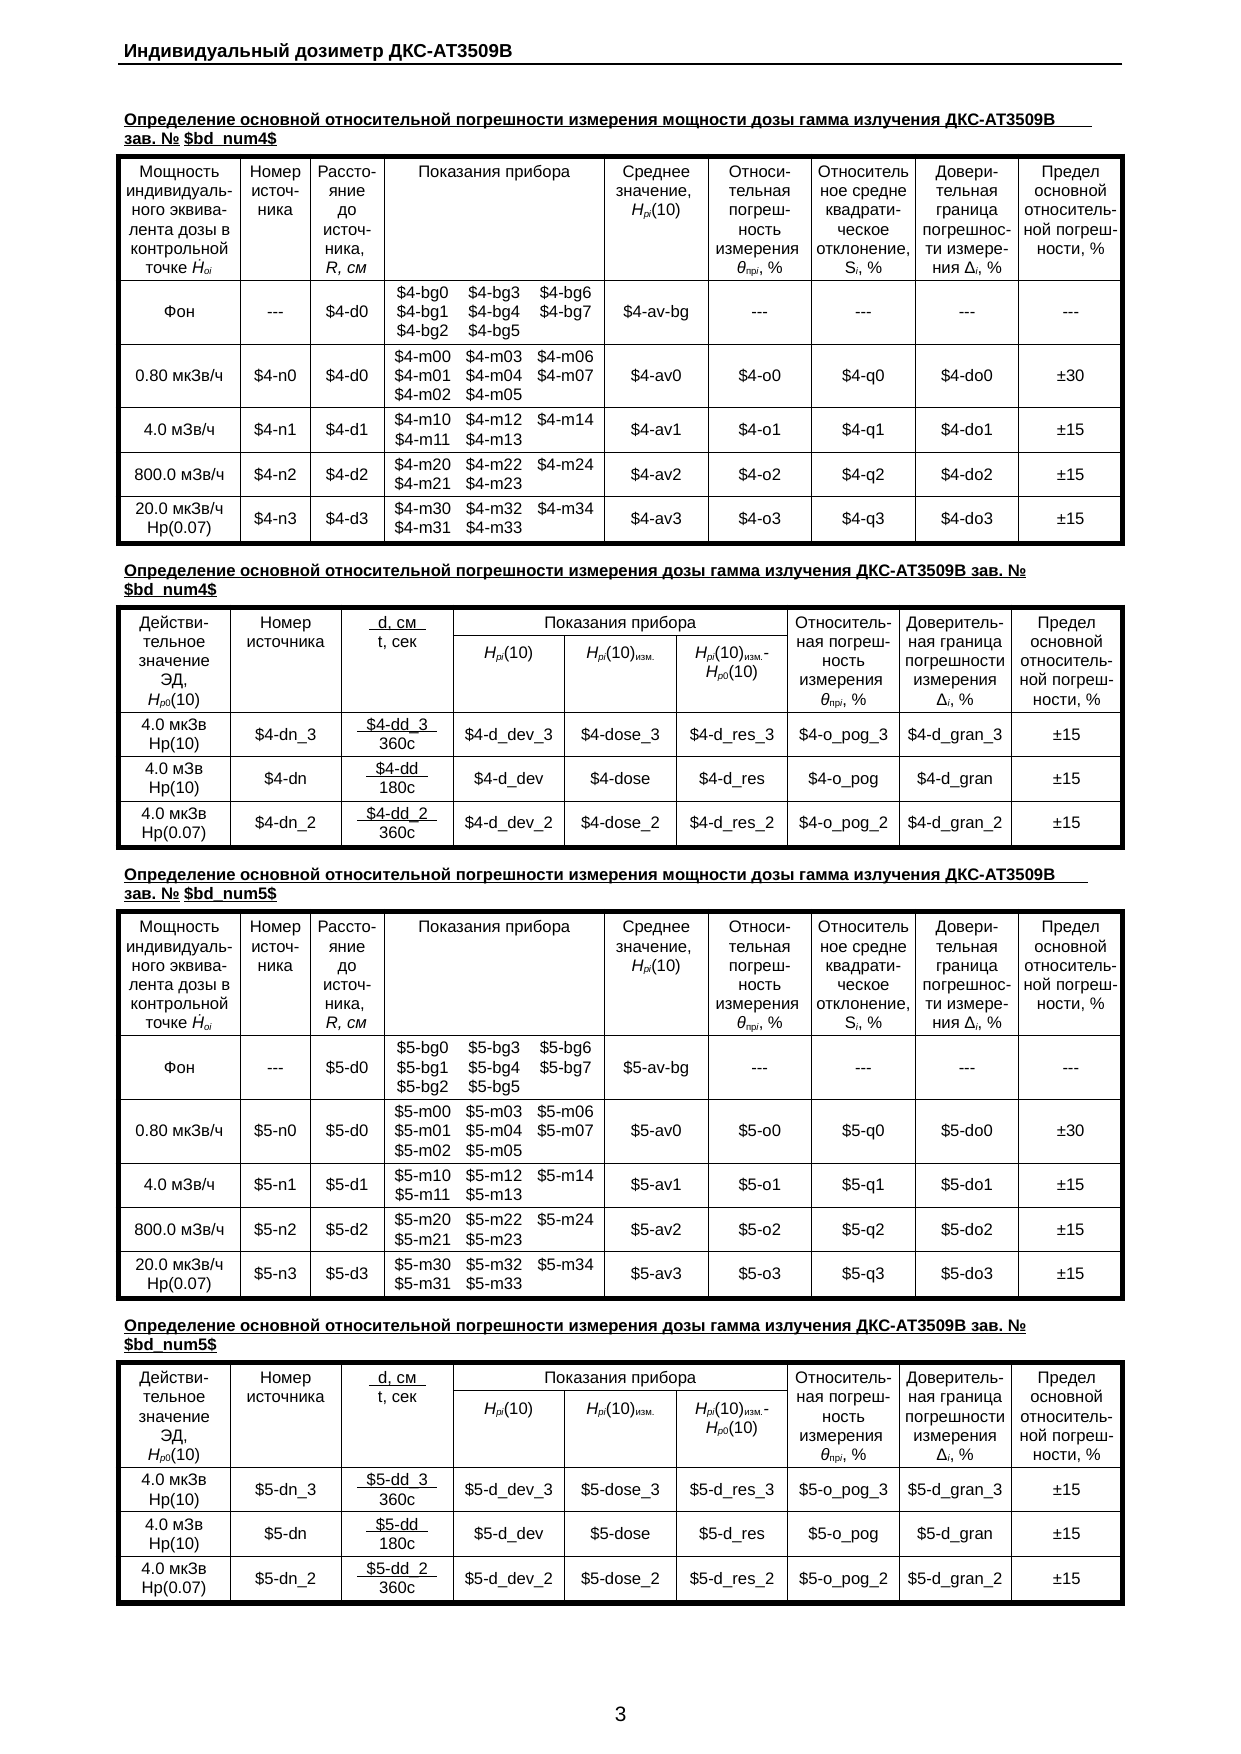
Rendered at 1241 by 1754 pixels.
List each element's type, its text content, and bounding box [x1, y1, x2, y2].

table_cell $4-q0 [812, 345, 915, 407]
table_cell $5-dd_3 360c [342, 1468, 453, 1511]
table_cell --- [916, 281, 1018, 343]
table_cell --- [241, 1036, 310, 1099]
table_cell ±15 [1012, 713, 1120, 756]
table_cell $5-do1 [916, 1164, 1018, 1207]
table_cell ±15 [1012, 1557, 1120, 1600]
table_cell $5-av-bg [605, 1036, 708, 1099]
table_cell $5-d0 [311, 1036, 384, 1099]
table_cell d, см t, сек [342, 1365, 453, 1467]
table_cell ±15 [1019, 1252, 1120, 1296]
table_cell ±15 [1012, 1468, 1120, 1511]
table_cell $5-dn_3 [231, 1468, 341, 1511]
table_cell Hpi(10)изм. [565, 1391, 676, 1467]
table_cell $5-do2 [916, 1208, 1018, 1251]
table_cell $5-d1 [311, 1164, 384, 1207]
table_cell Показания прибора [454, 610, 787, 635]
table_cell $5-q2 [812, 1208, 915, 1251]
table_cell ±30 [1019, 1100, 1120, 1162]
table_cell 20.0 мкЗв/ч Hp(0.07) [121, 1252, 240, 1296]
table_cell 4.0 мЗв Hp(10) [121, 1512, 230, 1556]
table_cell $5-q0 [812, 1100, 915, 1162]
table_cell $5-d_gran_2 [900, 1557, 1011, 1600]
table_cell 800.0 мЗв/ч [121, 1208, 240, 1251]
table_cell 4.0 мкЗв Hp(0.07) [121, 802, 230, 845]
table_cell $5-q1 [812, 1164, 915, 1207]
table_cell Hpi(10) [454, 636, 564, 712]
table_cell $5-av2 [605, 1208, 708, 1251]
table_cell 4.0 мЗв/ч [121, 408, 240, 452]
table_cell Рассто-яние до источ-ника, R, см [311, 914, 384, 1035]
table_cell $5-dd_2 360c [342, 1557, 453, 1600]
table_cell $4-bg0 $4-bg1 $4-bg2 $4-bg3 $4-bg4 $4-bg5 $4-bg6 $4-bg7 [385, 281, 604, 343]
table_cell 4.0 мЗв/ч [121, 1164, 240, 1207]
table_cell d, см t, сек [342, 610, 453, 712]
table_cell $4-d_gran [900, 757, 1011, 801]
table_cell --- [241, 281, 310, 343]
table_cell ±15 [1019, 408, 1120, 452]
table_cell $5-o1 [709, 1164, 811, 1207]
table_cell Относи-тельная погреш-ность измерения θпрi, % [709, 159, 811, 280]
table_cell $4-d3 [311, 497, 384, 541]
table_cell Предел основной относитель-ной погреш-ности, % [1012, 1365, 1120, 1467]
table_cell Номер источ-ника [241, 914, 310, 1035]
table_cell $4-d1 [311, 408, 384, 452]
table_cell $4-av2 [605, 453, 708, 496]
table_cell Фон [121, 1036, 240, 1099]
table_cell $5-n0 [241, 1100, 310, 1162]
table_cell $4-d_res_2 [677, 802, 787, 845]
table_cell $5-n3 [241, 1252, 310, 1296]
table_cell --- [812, 1036, 915, 1099]
table_cell $4-d_res [677, 757, 787, 801]
table_cell $4-m30 $4-m31 $4-m32 $4-m33 $4-m34 [385, 497, 604, 541]
table_cell $4-dn [231, 757, 341, 801]
table_cell $5-dose [565, 1512, 676, 1556]
table_cell --- [709, 281, 811, 343]
table_cell Номер источ-ника [241, 159, 310, 280]
table_cell $5-n1 [241, 1164, 310, 1207]
table_cell $4-n0 [241, 345, 310, 407]
table_cell $4-d_dev_2 [454, 802, 564, 845]
table_cell --- [916, 1036, 1018, 1099]
table_cell $5-dose_2 [565, 1557, 676, 1600]
table_cell $4-d_dev_3 [454, 713, 564, 756]
table_cell Довери-тельная граница погрешнос-ти измере-ния Δi, % [916, 914, 1018, 1035]
table_cell $5-av1 [605, 1164, 708, 1207]
table_cell Среднее значение, Hpi(10) [605, 159, 708, 280]
table_cell $4-do1 [916, 408, 1018, 452]
table_header Определение основной относительной погрешности измерения мощности дозы гамма излучения ДКС-АТ3509B зав. № $bd_num4$ [118, 95, 1122, 153]
table_cell $4-d_dev [454, 757, 564, 801]
table_cell $4-o_pog [788, 757, 899, 801]
table_cell Мощность индивидуаль-ного эквива-лента дозы в контрольной точке Ḣoi [121, 914, 240, 1035]
table_cell $4-o_pog_2 [788, 802, 899, 845]
table_cell $5-av3 [605, 1252, 708, 1296]
table_cell Показания прибора [385, 914, 604, 1035]
table_cell $5-d_res [677, 1512, 787, 1556]
table_cell $4-o2 [709, 453, 811, 496]
table_cell ±15 [1019, 497, 1120, 541]
table_cell $5-q3 [812, 1252, 915, 1296]
table_cell Номер источника [231, 1365, 341, 1467]
table_cell $4-dose [565, 757, 676, 801]
table_cell Относитель-ная погреш-ность измерения θпрi, % [788, 610, 899, 712]
table_cell Относитель-ная погреш-ность измерения θпрi, % [788, 1365, 899, 1467]
table_cell $5-o2 [709, 1208, 811, 1251]
table_cell Показания прибора [385, 159, 604, 280]
table_cell $5-o_pog [788, 1512, 899, 1556]
table_cell $4-d2 [311, 453, 384, 496]
table_cell 0.80 мкЗв/ч [121, 345, 240, 407]
table_cell 4.0 мкЗв Hp(0.07) [121, 1557, 230, 1600]
table_cell $4-dn_3 [231, 713, 341, 756]
table_cell $4-do2 [916, 453, 1018, 496]
table_cell $5-d_gran_3 [900, 1468, 1011, 1511]
table_header Определение основной относительной погрешности измерения мощности дозы гамма излучения ДКС-АТ3509B зав. № $bd_num5$ [118, 850, 1122, 909]
table_cell $4-dd_2 360c [342, 802, 453, 845]
table_cell Фон [121, 281, 240, 343]
table_cell $5-av0 [605, 1100, 708, 1162]
table_cell 0.80 мкЗв/ч [121, 1100, 240, 1162]
table_cell $4-o0 [709, 345, 811, 407]
table_cell $4-m00 $4-m01 $4-m02 $4-m03 $4-m04 $4-m05 $4-m06 $4-m07 [385, 345, 604, 407]
table_cell $4-do3 [916, 497, 1018, 541]
table_cell ±15 [1012, 1512, 1120, 1556]
table_cell ±15 [1019, 1164, 1120, 1207]
table_cell --- [709, 1036, 811, 1099]
table_cell $5-m20 $5-m21 $5-m22 $5-m23 $5-m24 [385, 1208, 604, 1251]
table_cell $4-q2 [812, 453, 915, 496]
table_cell $5-do0 [916, 1100, 1018, 1162]
table_cell Среднее значение, Hpi(10) [605, 914, 708, 1035]
table_cell $4-o1 [709, 408, 811, 452]
table_cell $4-q3 [812, 497, 915, 541]
table_cell Hpi(10)изм. [565, 636, 676, 712]
table_cell Показания прибора [454, 1365, 787, 1390]
table_cell $5-d_res_2 [677, 1557, 787, 1600]
table_cell $5-dd 180c [342, 1512, 453, 1556]
table_cell $5-o0 [709, 1100, 811, 1162]
table_cell Доверитель-ная граница погрешности измерения Δi, % [900, 610, 1011, 712]
table_cell $5-d_dev_2 [454, 1557, 564, 1600]
table_cell $4-m20 $4-m21 $4-m22 $4-m23 $4-m24 [385, 453, 604, 496]
table_header Определение основной относительной погрешности измерения дозы гамма излучения ДКС-АТ3509B зав. № $bd_num5$ [118, 1301, 1122, 1360]
table_cell Hpi(10)изм.-Hp0(10) [677, 1391, 787, 1467]
table_cell Номер источника [231, 610, 341, 712]
table_cell $4-d_res_3 [677, 713, 787, 756]
table_cell 20.0 мкЗв/ч Hp(0.07) [121, 497, 240, 541]
table_cell $5-d_res_3 [677, 1468, 787, 1511]
table_cell $4-o_pog_3 [788, 713, 899, 756]
table_cell Предел основной относитель-ной погреш-ности, % [1019, 914, 1120, 1035]
table_cell Hpi(10)изм.-Hp0(10) [677, 636, 787, 712]
table_cell $4-dd 180c [342, 757, 453, 801]
table_cell 4.0 мЗв Hp(10) [121, 757, 230, 801]
table_cell $4-dose_2 [565, 802, 676, 845]
table_cell Довери-тельная граница погрешнос-ти измере-ния Δi, % [916, 159, 1018, 280]
table_cell Предел основной относитель-ной погреш-ности, % [1012, 610, 1120, 712]
table_cell $5-d2 [311, 1208, 384, 1251]
table_cell Относительное средне квадрати-ческое отклонение, Si, % [812, 159, 915, 280]
table_cell --- [812, 281, 915, 343]
table_cell ±15 [1012, 802, 1120, 845]
table_cell $5-n2 [241, 1208, 310, 1251]
table_cell $5-m10 $5-m11 $5-m12 $5-m13 $5-m14 [385, 1164, 604, 1207]
table_cell Относительное средне квадрати-ческое отклонение, Si, % [812, 914, 915, 1035]
table_cell $5-d0 [311, 1100, 384, 1162]
table_cell $4-dose_3 [565, 713, 676, 756]
table_cell $5-bg0 $5-bg1 $5-bg2 $5-bg3 $5-bg4 $5-bg5 $5-bg6 $5-bg7 [385, 1036, 604, 1099]
table_cell $4-n2 [241, 453, 310, 496]
table_cell $5-d_gran [900, 1512, 1011, 1556]
table_cell $5-o_pog_3 [788, 1468, 899, 1511]
table_cell $4-do0 [916, 345, 1018, 407]
table_cell $5-o_pog_2 [788, 1557, 899, 1600]
table_cell Действи-тельное значение ЭД, Hp0(10) [121, 610, 230, 712]
table_cell 800.0 мЗв/ч [121, 453, 240, 496]
table_cell $4-av-bg [605, 281, 708, 343]
table_cell 4.0 мкЗв Hp(10) [121, 713, 230, 756]
table_cell $4-d_gran_2 [900, 802, 1011, 845]
table_cell Hpi(10) [454, 1391, 564, 1467]
table_cell $4-n3 [241, 497, 310, 541]
table_cell $5-do3 [916, 1252, 1018, 1296]
table_cell $4-dn_2 [231, 802, 341, 845]
table_cell $4-d0 [311, 345, 384, 407]
table_cell $5-dose_3 [565, 1468, 676, 1511]
table_header Определение основной относительной погрешности измерения дозы гамма излучения ДКС-АТ3509B зав. № $bd_num4$ [118, 546, 1122, 604]
table_cell $4-q1 [812, 408, 915, 452]
table_cell $4-d0 [311, 281, 384, 343]
table_cell $5-m30 $5-m31 $5-m32 $5-m33 $5-m34 [385, 1252, 604, 1296]
table_cell Рассто-яние до источ-ника, R, см [311, 159, 384, 280]
table_cell Относи-тельная погреш-ность измерения θпрi, % [709, 914, 811, 1035]
table_cell ±15 [1019, 453, 1120, 496]
table_cell --- [1019, 1036, 1120, 1099]
table_cell $5-d_dev_3 [454, 1468, 564, 1511]
table_cell Действи-тельное значение ЭД, Hp0(10) [121, 1365, 230, 1467]
table_cell $5-dn_2 [231, 1557, 341, 1600]
table_cell $4-o3 [709, 497, 811, 541]
table_cell $4-n1 [241, 408, 310, 452]
table_cell $5-d3 [311, 1252, 384, 1296]
table_cell --- [1019, 281, 1120, 343]
table_cell $4-av0 [605, 345, 708, 407]
table_cell $4-m10 $4-m11 $4-m12 $4-m13 $4-m14 [385, 408, 604, 452]
table_cell $5-dn [231, 1512, 341, 1556]
table_cell $4-dd_3 360c [342, 713, 453, 756]
table_cell Мощность индивидуаль-ного эквива-лента дозы в контрольной точке Ḣoi [121, 159, 240, 280]
table_cell $4-av1 [605, 408, 708, 452]
table_cell Доверитель-ная граница погрешности измерения Δi, % [900, 1365, 1011, 1467]
table_cell ±15 [1019, 1208, 1120, 1251]
table_cell $4-d_gran_3 [900, 713, 1011, 756]
table_cell 4.0 мкЗв Hp(10) [121, 1468, 230, 1511]
table_cell ±15 [1012, 757, 1120, 801]
table_cell $5-o3 [709, 1252, 811, 1296]
table_cell ±30 [1019, 345, 1120, 407]
table_cell $4-av3 [605, 497, 708, 541]
table_cell Предел основной относитель-ной погреш-ности, % [1019, 159, 1120, 280]
table_cell $5-m00 $5-m01 $5-m02 $5-m03 $5-m04 $5-m05 $5-m06 $5-m07 [385, 1100, 604, 1162]
table_cell $5-d_dev [454, 1512, 564, 1556]
